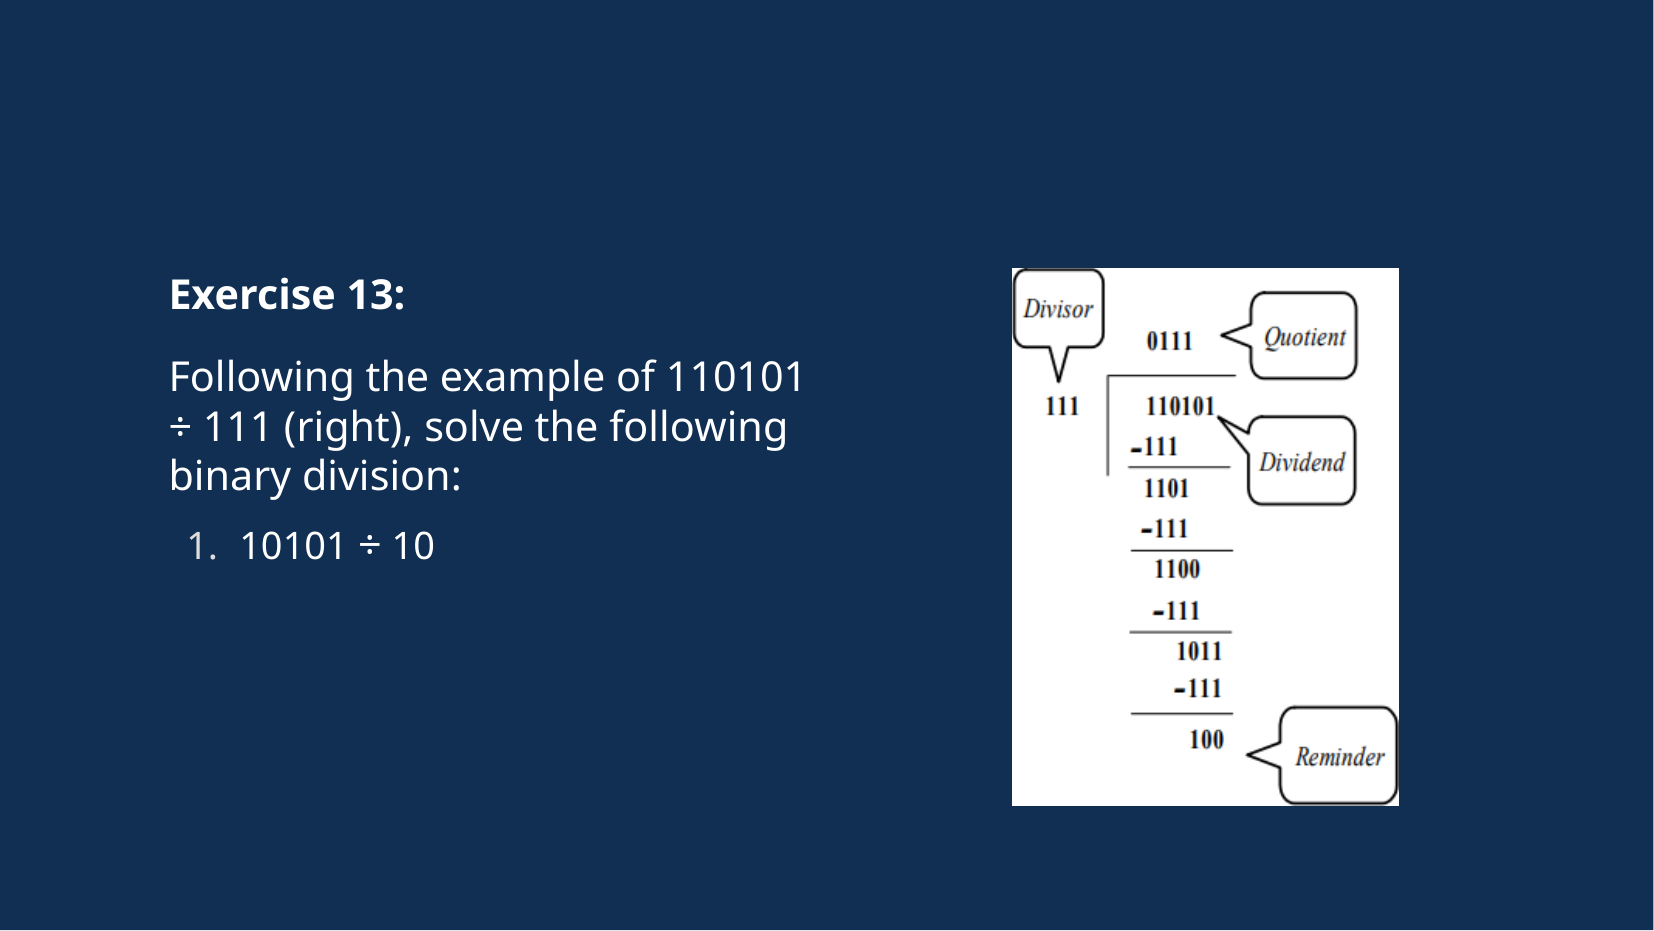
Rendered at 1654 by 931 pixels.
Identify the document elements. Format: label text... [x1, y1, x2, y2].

picture [1012, 268, 1399, 806]
list Exercise 13: Following the example of 110101 ÷ 111 (right), solve the following binary division: 10101 ÷ 10 [97, 268, 813, 806]
